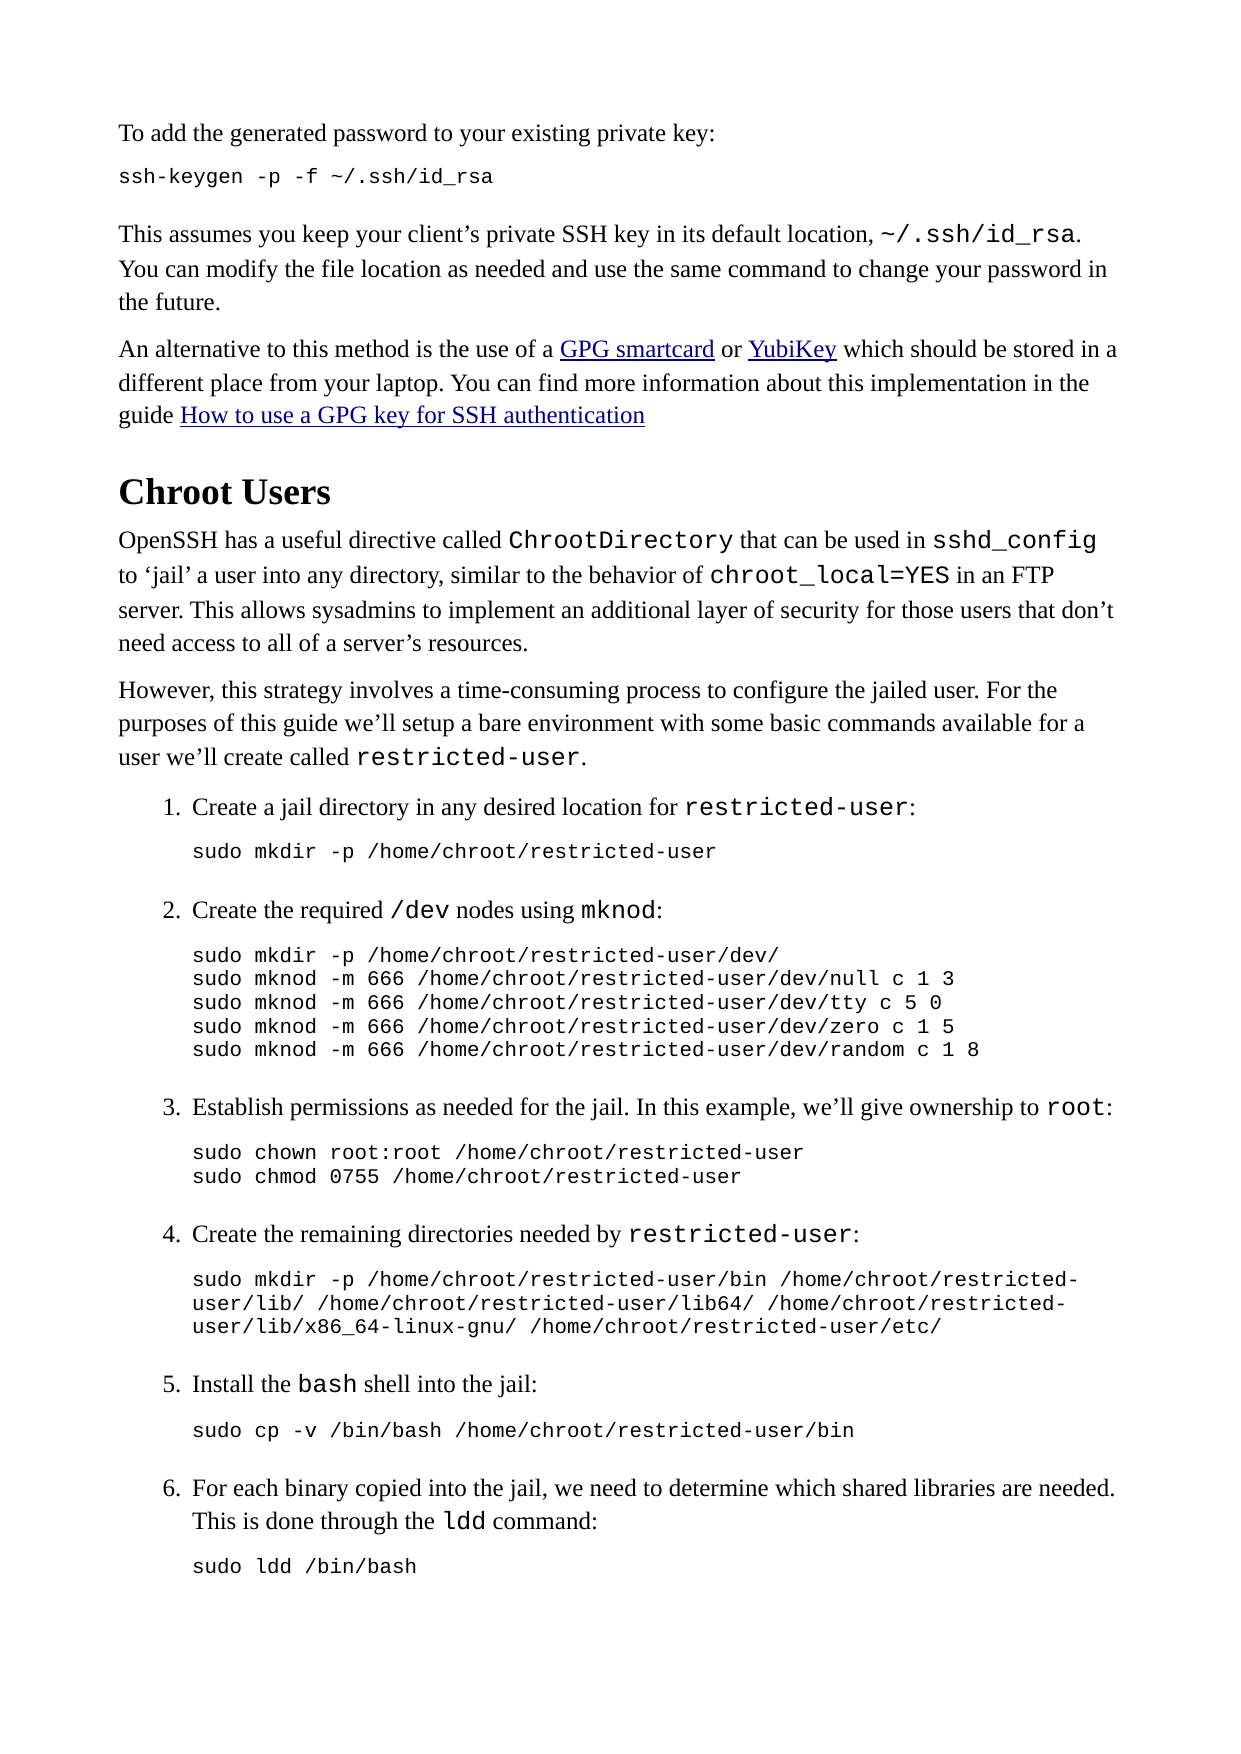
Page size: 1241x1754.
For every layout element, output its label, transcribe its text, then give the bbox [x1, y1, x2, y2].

text To add the generated password to your existing private key: [118, 118, 1122, 147]
text This assumes you keep your client’s private SSH key in its default location, ~/.ssh/id_rsa. You can modify the file location as needed and use the same command to change your password in the future. [118, 219, 1122, 316]
list sudo mkdir -p /home/chroot/restricted-user [162, 842, 1122, 865]
list sudo mknod -m 666 /home/chroot/restricted-user/dev/zero c 1 5 [162, 1016, 1122, 1039]
list Create a jail directory in any desired location for restricted-user: [162, 792, 1122, 822]
list sudo mknod -m 666 /home/chroot/restricted-user/dev/null c 1 3 [162, 968, 1122, 992]
list sudo mkdir -p /home/chroot/restricted-user/dev/ [162, 945, 1122, 968]
list sudo cp -v /bin/bash /home/chroot/restricted-user/bin [162, 1419, 1122, 1443]
list sudo chmod 0755 /home/chroot/restricted-user [162, 1166, 1122, 1190]
list sudo chown root:root /home/chroot/restricted-user [162, 1142, 1122, 1166]
text OpenSSH has a useful directive called ChrootDirectory that can be used in sshd_config to ‘jail’ a user into any directory, similar to the behavior of chroot_local=YES in an FTP server. This allows sysadmins to implement an additional layer of security for those users that don’t need access to all of a server’s resources. [118, 525, 1122, 657]
list sudo mknod -m 666 /home/chroot/restricted-user/dev/random c 1 8 [162, 1039, 1122, 1063]
list sudo mknod -m 666 /home/chroot/restricted-user/dev/tty c 5 0 [162, 992, 1122, 1016]
list Create the required /dev nodes using mknod: [162, 895, 1122, 926]
list Install the bash shell into the jail: [162, 1369, 1122, 1400]
text However, this strategy involves a time-consuming process to configure the jailed user. For the purposes of this guide we’ll setup a bare environment with some basic commands available for a user we’ll create called restricted-user. [118, 676, 1122, 772]
list For each binary copied into the jail, we need to determine which shared libraries are needed. This is done through the ldd command: [162, 1473, 1122, 1537]
subtitle Chroot Users [118, 469, 1122, 512]
list Create the remaining directories needed by restricted-user: [162, 1219, 1122, 1250]
text ssh-keygen -p -f ~/.ssh/id_rsa [118, 166, 1122, 189]
text An alternative to this method is the use of a GPG smartcard or YubiKey which should be stored in a different place from your laptop. You can find more information about this implementation in the guide How to use a GPG key for SSH authentication [118, 334, 1122, 429]
list sudo ldd /bin/bash [162, 1556, 1122, 1579]
list sudo mkdir -p /home/chroot/restricted-user/bin /home/chroot/restricted-user/lib/ /home/chroot/restricted-user/lib64/ /home/chroot/restricted-user/lib/x86_64-linux-gnu/ /home/chroot/restricted-user/etc/ [162, 1269, 1122, 1340]
list Establish permissions as needed for the jail. In this example, we’ll give ownership to root: [162, 1092, 1122, 1123]
